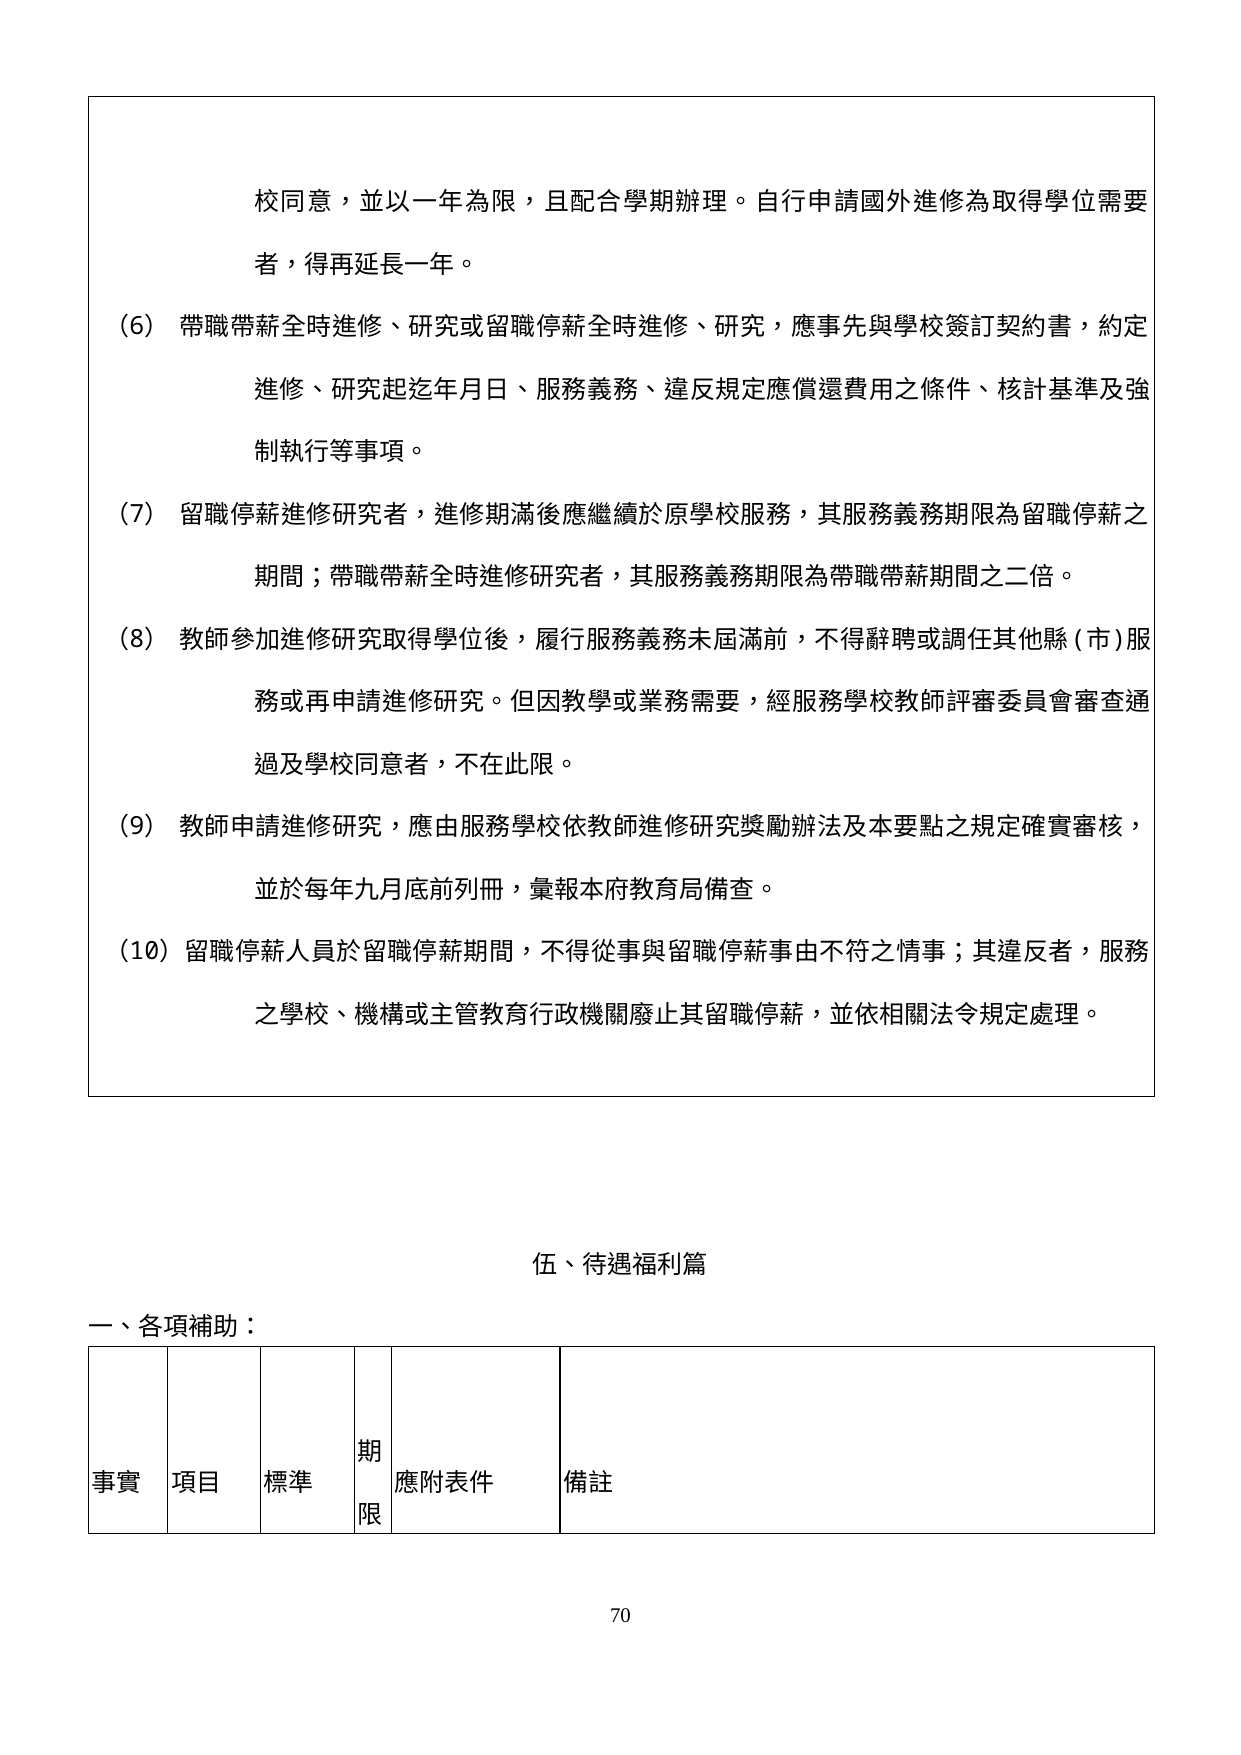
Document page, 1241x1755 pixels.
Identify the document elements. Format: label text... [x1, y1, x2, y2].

table_header 項目 [168, 1347, 260, 1533]
table_header 備註 [561, 1347, 1154, 1533]
text 伍、待遇福利篇 [89, 1221, 1152, 1283]
table_header 應附表件 [392, 1347, 559, 1533]
table_header 校同意，並以一年為限，且配合學期辦理。自行申請國外進修為取得學位需要者，得再延長一年。 帶職帶薪全時進修、研究或留職停薪全時進修、研究，應事先與學校簽訂契約書，約定進修、研究起迄年月日、服務義務、違反規定應償還費用之條件、核計基準及強制執行等事項。 留職停薪進修研究者，進修期滿後應繼續於原學校服務，其服務義務期限為留職停薪之期間；帶職帶薪全時進修研究者，其服務義務期限為帶職帶薪期間之二倍。 教師參加進修研究取得學位後，履行服務義務未屆滿前，不得辭聘或調任其他縣(市)服務或再申請進修研究。但因教學或業務需要，經服務學校教師評審委員會審查通過及學校同意者，不在此限。 教師申請進修研究，應由服務學校依教師進修研究獎勵辦法及本要點之規定確實審核，並於每年九月底前列冊，彙報本府教育局備查。 留職停薪人員於留職停薪期間，不得從事與留職停薪事由不符之情事；其違反者，服務之學校、機構或主管教育行政機關廢止其留職停薪，並依相關法令規定處理。 [89, 97, 1154, 1096]
table_header 事實 [89, 1347, 167, 1533]
text 一、各項補助： [89, 1283, 1152, 1346]
table_header 標準 [261, 1347, 354, 1533]
table_header 期限 [355, 1347, 391, 1533]
